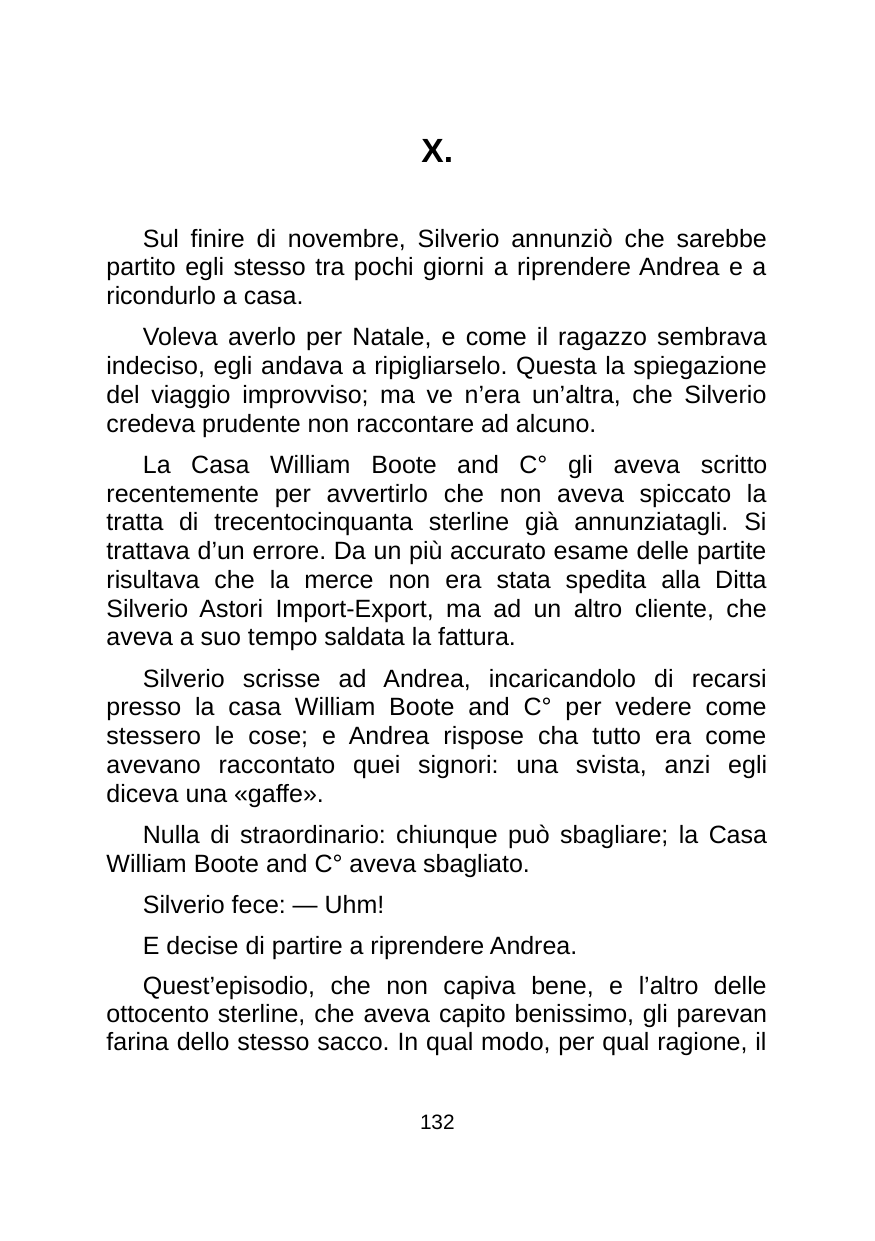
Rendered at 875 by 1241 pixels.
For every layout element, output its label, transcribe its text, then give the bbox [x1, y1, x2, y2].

text Nulla di straordinario: chiunque può sbagliare; la Casa William Boote and C° aveva sbagliato. [106, 820, 768, 877]
subtitle X. [106, 131, 768, 170]
text Voleva averlo per Natale, e come il ragazzo sembrava indeciso, egli andava a ripigliarselo. Questa la spiegazione del viaggio improvviso; ma ve n’era un’altra, che Silverio credeva prudente non raccontare ad alcuno. [106, 322, 768, 437]
text Silverio scrisse ad Andrea, incaricandolo di recarsi presso la casa William Boote and C° per vedere come stessero le cose; e Andrea rispose cha tutto era come avevano raccontato quei signori: una svista, anzi egli diceva una «gaffe». [106, 664, 768, 807]
text La Casa William Boote and C° gli aveva scritto recentemente per avvertirlo che non aveva spiccato la tratta di trecentocinquanta sterline già annunziatagli. Si trattava d’un errore. Da un più accurato esame delle partite risultava che la merce non era stata spedita alla Ditta Silverio Astori Import-Export, ma ad un altro cliente, che aveva a suo tempo saldata la fattura. [106, 450, 768, 651]
text Quest’episodio, che non capiva bene, e l’altro delle ottocento sterline, che aveva capito benissimo, gli parevan farina dello stesso sacco. In qual modo, per qual ragione, il [106, 972, 768, 1056]
text Silverio fece: — Uhm! [106, 890, 768, 919]
text Sul finire di novembre, Silverio annunziò che sarebbe partito egli stesso tra pochi giorni a riprendere Andrea e a ricondurlo a casa. [106, 224, 768, 310]
text E decise di partire a riprendere Andrea. [106, 931, 768, 960]
